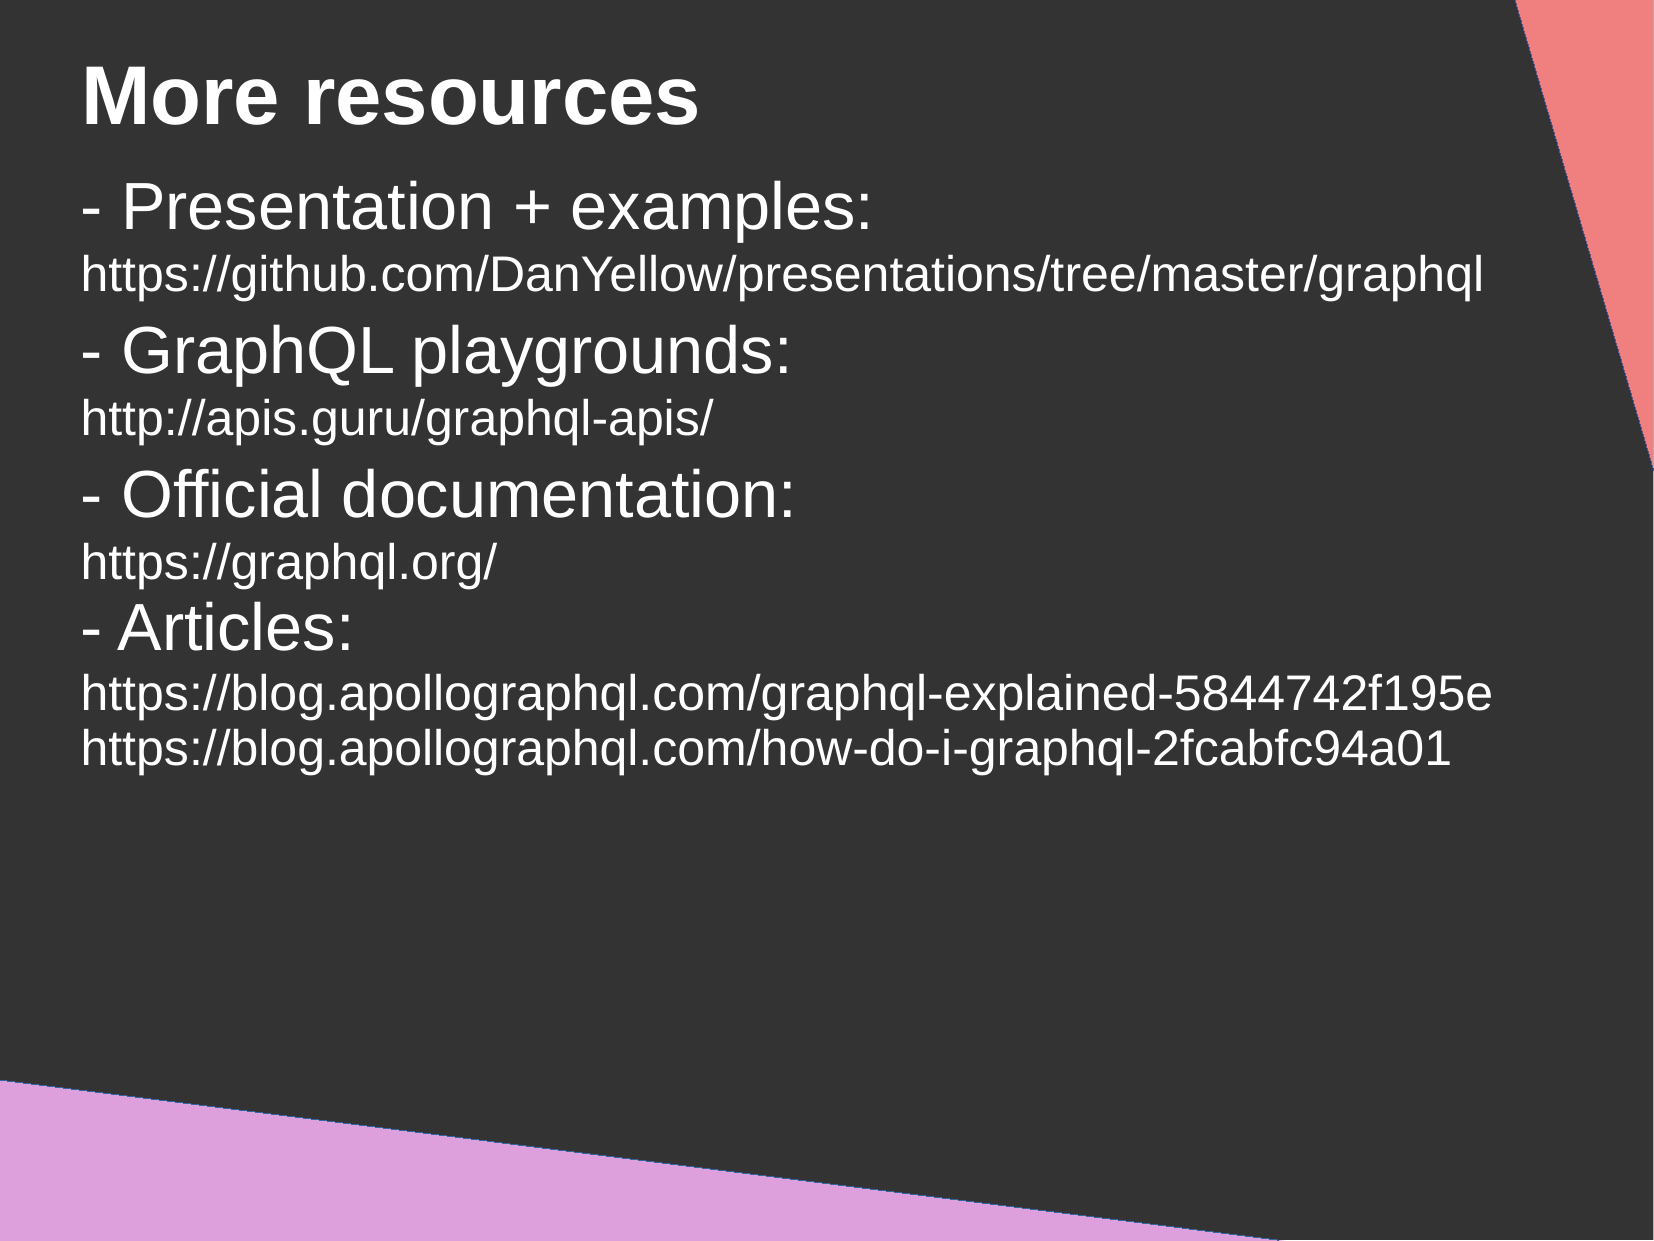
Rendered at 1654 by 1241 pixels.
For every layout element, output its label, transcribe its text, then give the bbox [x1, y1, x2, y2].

text_box [1515, 0, 1654, 471]
title More resources [81, 49, 1570, 257]
title - Presentation + examples: https://github.com/DanYellow/presentations/tree/master/graphql - GraphQL playgrounds: http://apis.guru/graphql-apis/ - Official documentation: https://graphql.org/ - Articles: https://blog.apollographql.com/graphql-explained-5844742f195e https://blog.apollographql.com/how-do-i-graphql-2fcabfc94a01 [80, 157, 1654, 1056]
text_box [0, 1080, 1286, 1241]
